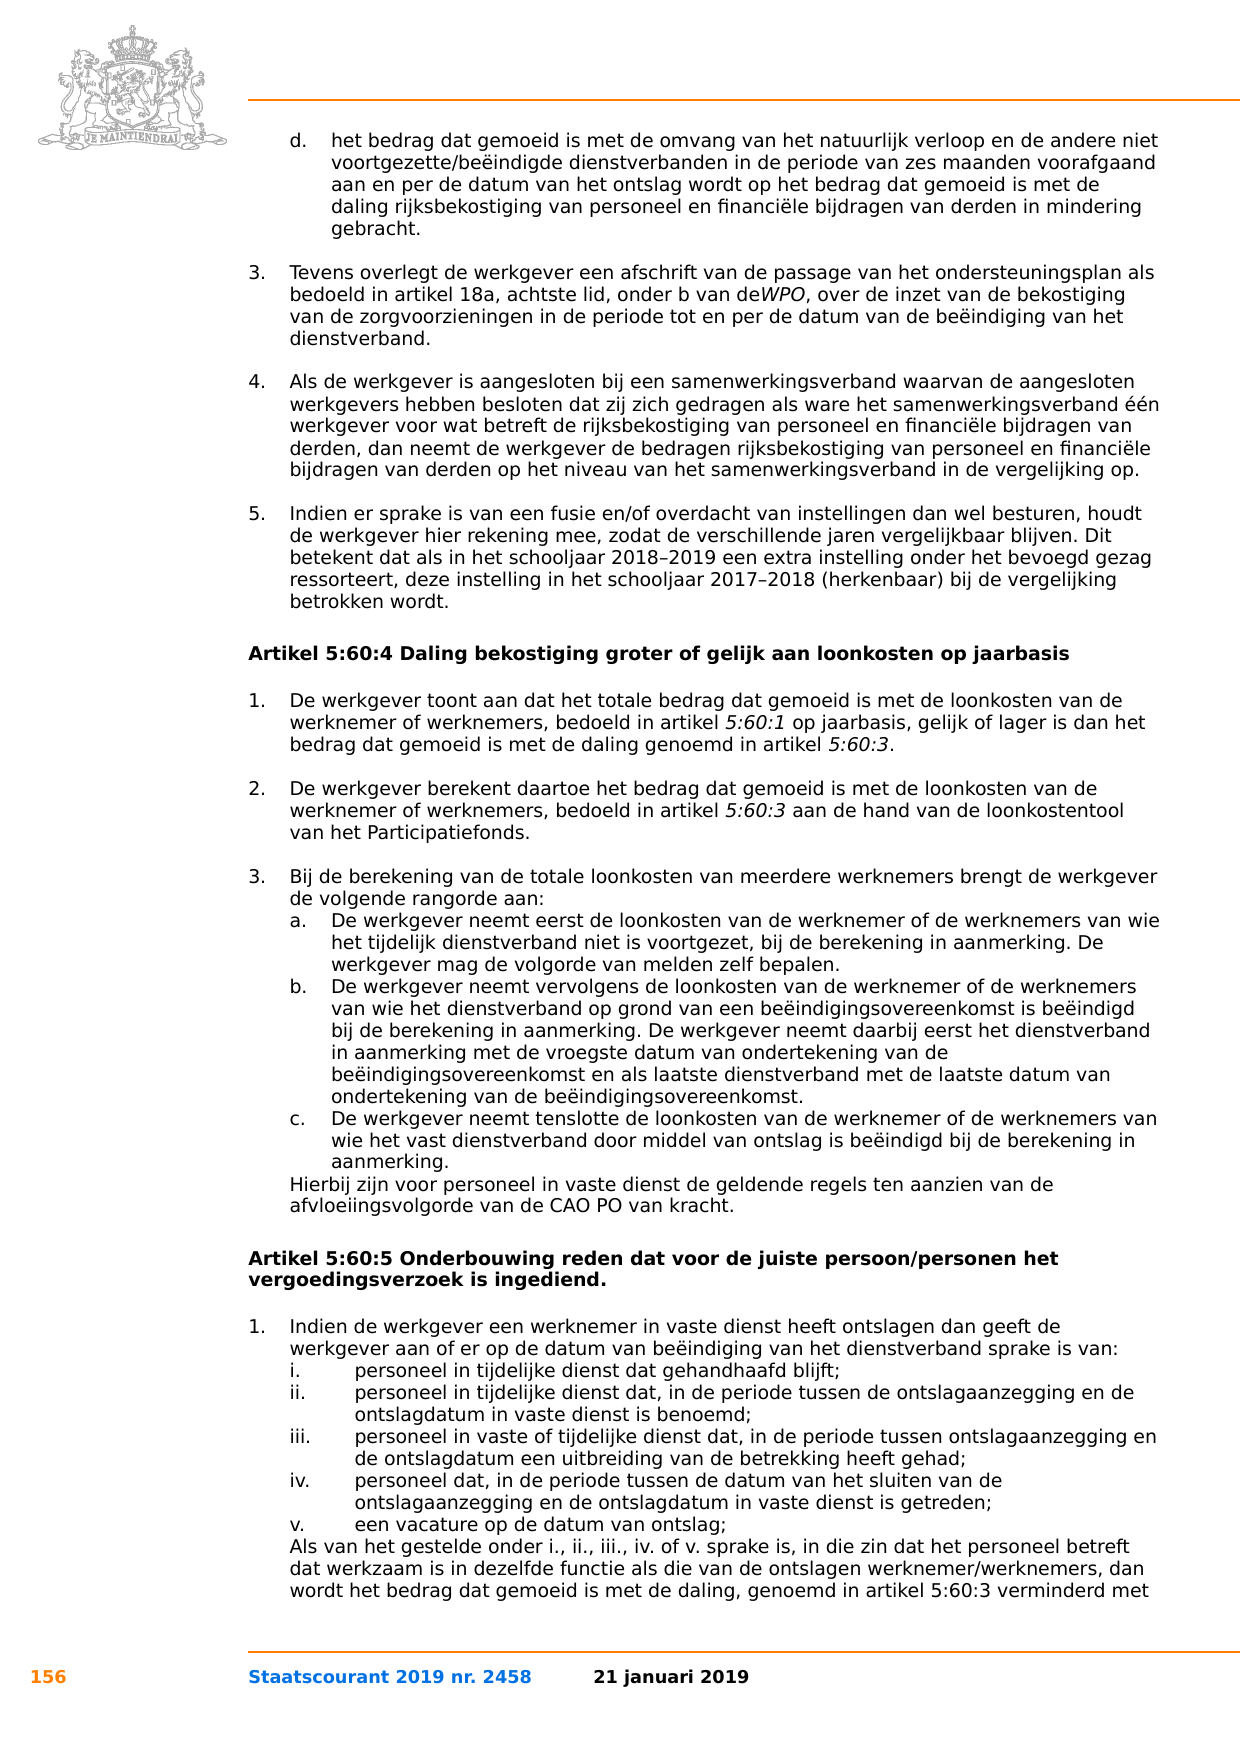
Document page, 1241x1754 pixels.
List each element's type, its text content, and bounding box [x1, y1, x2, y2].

text c. De werkgever neemt tenslotte de loonkosten van de werknemer of de werknemers van wie het vast dienstverband door middel van ontslag is beëindigd bij de berekening in aanmerking. [289, 1107, 1163, 1173]
subtitle Artikel 5:60:4 Daling bekostiging groter of gelijk aan loonkosten op jaarbasis [248, 643, 1163, 665]
text Als van het gestelde onder i., ii., iii., iv. of v. sprake is, in die zin dat het personeel betreft dat werkzaam is in dezelfde functie als die van de ontslagen werknemer/werknemers, dan wordt het bedrag dat gemoeid is met de daling, genoemd in artikel 5:60:3 verminderd met [289, 1536, 1163, 1602]
text 5. Indien er sprake is van een fusie en/of overdacht van instellingen dan wel besturen, houdt de werkgever hier rekening mee, zodat de verschillende jaren vergelijkbaar blijven. Dit betekent dat als in het schooljaar 2018–2019 een extra instelling onder het bevoegd gezag ressorteert, deze instelling in het schooljaar 2017–2018 (herkenbaar) bij de vergelijking betrokken wordt. [248, 503, 1163, 613]
text v. een vacature op de datum van ontslag; [289, 1514, 1163, 1536]
text 2. De werkgever berekent daartoe het bedrag dat gemoeid is met de loonkosten van de werknemer of werknemers, bedoeld in artikel 5:60:3 aan de hand van de loonkostentool van het Participatiefonds. [248, 778, 1163, 844]
text 3. Tevens overlegt de werkgever een afschrift van de passage van het ondersteuningsplan als bedoeld in artikel 18a, achtste lid, onder b van deWPO, over de inzet van de bekostiging van de zorgvoorzieningen in de periode tot en per de datum van de beëindiging van het dienstverband. [248, 262, 1163, 349]
text a. De werkgever neemt eerst de loonkosten van de werknemer of de werknemers van wie het tijdelijk dienstverband niet is voortgezet, bij de berekening in aanmerking. De werkgever mag de volgorde van melden zelf bepalen. [289, 910, 1163, 976]
text 1. Indien de werkgever een werknemer in vaste dienst heeft ontslagen dan geeft de werkgever aan of er op de datum van beëindiging van het dienstverband sprake is van: [248, 1316, 1163, 1360]
subtitle Artikel 5:60:5 Onderbouwing reden dat voor de juiste persoon/personen het vergoedingsverzoek is ingediend. [248, 1247, 1163, 1291]
text 3. Bij de berekening van de totale loonkosten van meerdere werknemers brengt de werkgever de volgende rangorde aan: [248, 866, 1163, 910]
text Hierbij zijn voor personeel in vaste dienst de geldende regels ten aanzien van de afvloeiingsvolgorde van de CAO PO van kracht. [289, 1173, 1163, 1217]
text iv. personeel dat, in de periode tussen de datum van het sluiten van de ontslagaanzegging en de ontslagdatum in vaste dienst is getreden; [289, 1470, 1163, 1514]
text d. het bedrag dat gemoeid is met de omvang van het natuurlijk verloop en de andere niet voortgezette/beëindigde dienstverbanden in de periode van zes maanden voorafgaand aan en per de datum van het ontslag wordt op het bedrag dat gemoeid is met de daling rijksbekostiging van personeel en financiële bijdragen van derden in mindering gebracht. [289, 130, 1163, 240]
text b. De werkgever neemt vervolgens de loonkosten van de werknemer of de werknemers van wie het dienstverband op grond van een beëindigingsovereenkomst is beëindigd bij de berekening in aanmerking. De werkgever neemt daarbij eerst het dienstverband in aanmerking met de vroegste datum van ondertekening van de beëindigingsovereenkomst en als laatste dienstverband met de laatste datum van ondertekening van de beëindigingsovereenkomst. [289, 976, 1163, 1107]
text i. personeel in tijdelijke dienst dat gehandhaafd blijft; [289, 1360, 1163, 1382]
text iii. personeel in vaste of tijdelijke dienst dat, in de periode tussen ontslagaanzegging en de ontslagdatum een uitbreiding van de betrekking heeft gehad; [289, 1426, 1163, 1470]
text 1. De werkgever toont aan dat het totale bedrag dat gemoeid is met de loonkosten van de werknemer of werknemers, bedoeld in artikel 5:60:1 op jaarbasis, gelijk of lager is dan het bedrag dat gemoeid is met de daling genoemd in artikel 5:60:3. [248, 690, 1163, 756]
text 4. Als de werkgever is aangesloten bij een samenwerkingsverband waarvan de aangesloten werkgevers hebben besloten dat zij zich gedragen als ware het samenwerkingsverband één werkgever voor wat betreft de rijksbekostiging van personeel en financiële bijdragen van derden, dan neemt de werkgever de bedragen rijksbekostiging van personeel en financiële bijdragen van derden op het niveau van het samenwerkingsverband in de vergelijking op. [248, 371, 1163, 481]
picture [38, 25, 227, 150]
text ii. personeel in tijdelijke dienst dat, in de periode tussen de ontslagaanzegging en de ontslagdatum in vaste dienst is benoemd; [289, 1382, 1163, 1426]
